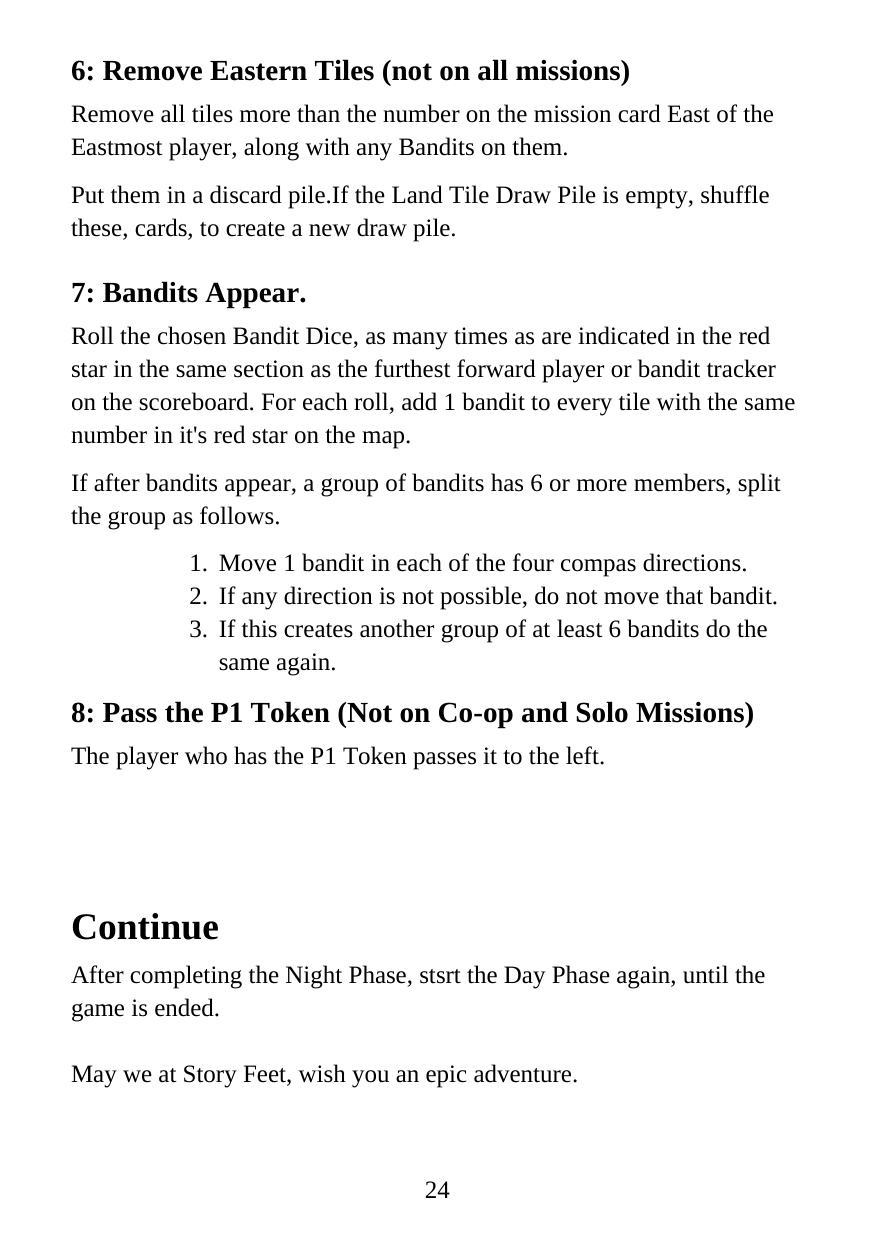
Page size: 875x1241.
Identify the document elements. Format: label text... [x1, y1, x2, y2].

subtitle 6: Remove Eastern Tiles (not on all missions) [71, 53, 803, 87]
text The player who has the P1 Token passes it to the left. [71, 741, 803, 770]
text After completing the Night Phase, stsrt the Day Phase again, until the game is ended. May we at Story Feet, wish you an epic adventure. [71, 960, 803, 1088]
subtitle 7: Bandits Appear. [71, 275, 803, 308]
text Put them in a discard pile.If the Land Tile Draw Pile is empty, shuffle these, cards, to create a new draw pile. [71, 180, 803, 242]
text Roll the chosen Bandit Dice, as many times as are indicated in the red star in the same section as the furthest forward player or bandit tracker on the scoreboard. For each roll, add 1 bandit to every tile with the same number in it's red star on the map. [71, 321, 803, 449]
list Move 1 bandit in each of the four compas directions. [189, 548, 803, 577]
text If after bandits appear, a group of bandits has 6 or more members, split the group as follows. [71, 468, 803, 529]
list If this creates another group of at least 6 bandits do the same again. [189, 614, 803, 676]
subtitle 8: Pass the P1 Token (Not on Co-op and Solo Missions) [71, 695, 803, 728]
subtitle Continue [71, 905, 803, 948]
text Remove all tiles more than the number on the mission card East of the Eastmost player, along with any Bandits on them. [71, 99, 803, 161]
list If any direction is not possible, do not move that bandit. [189, 581, 803, 610]
